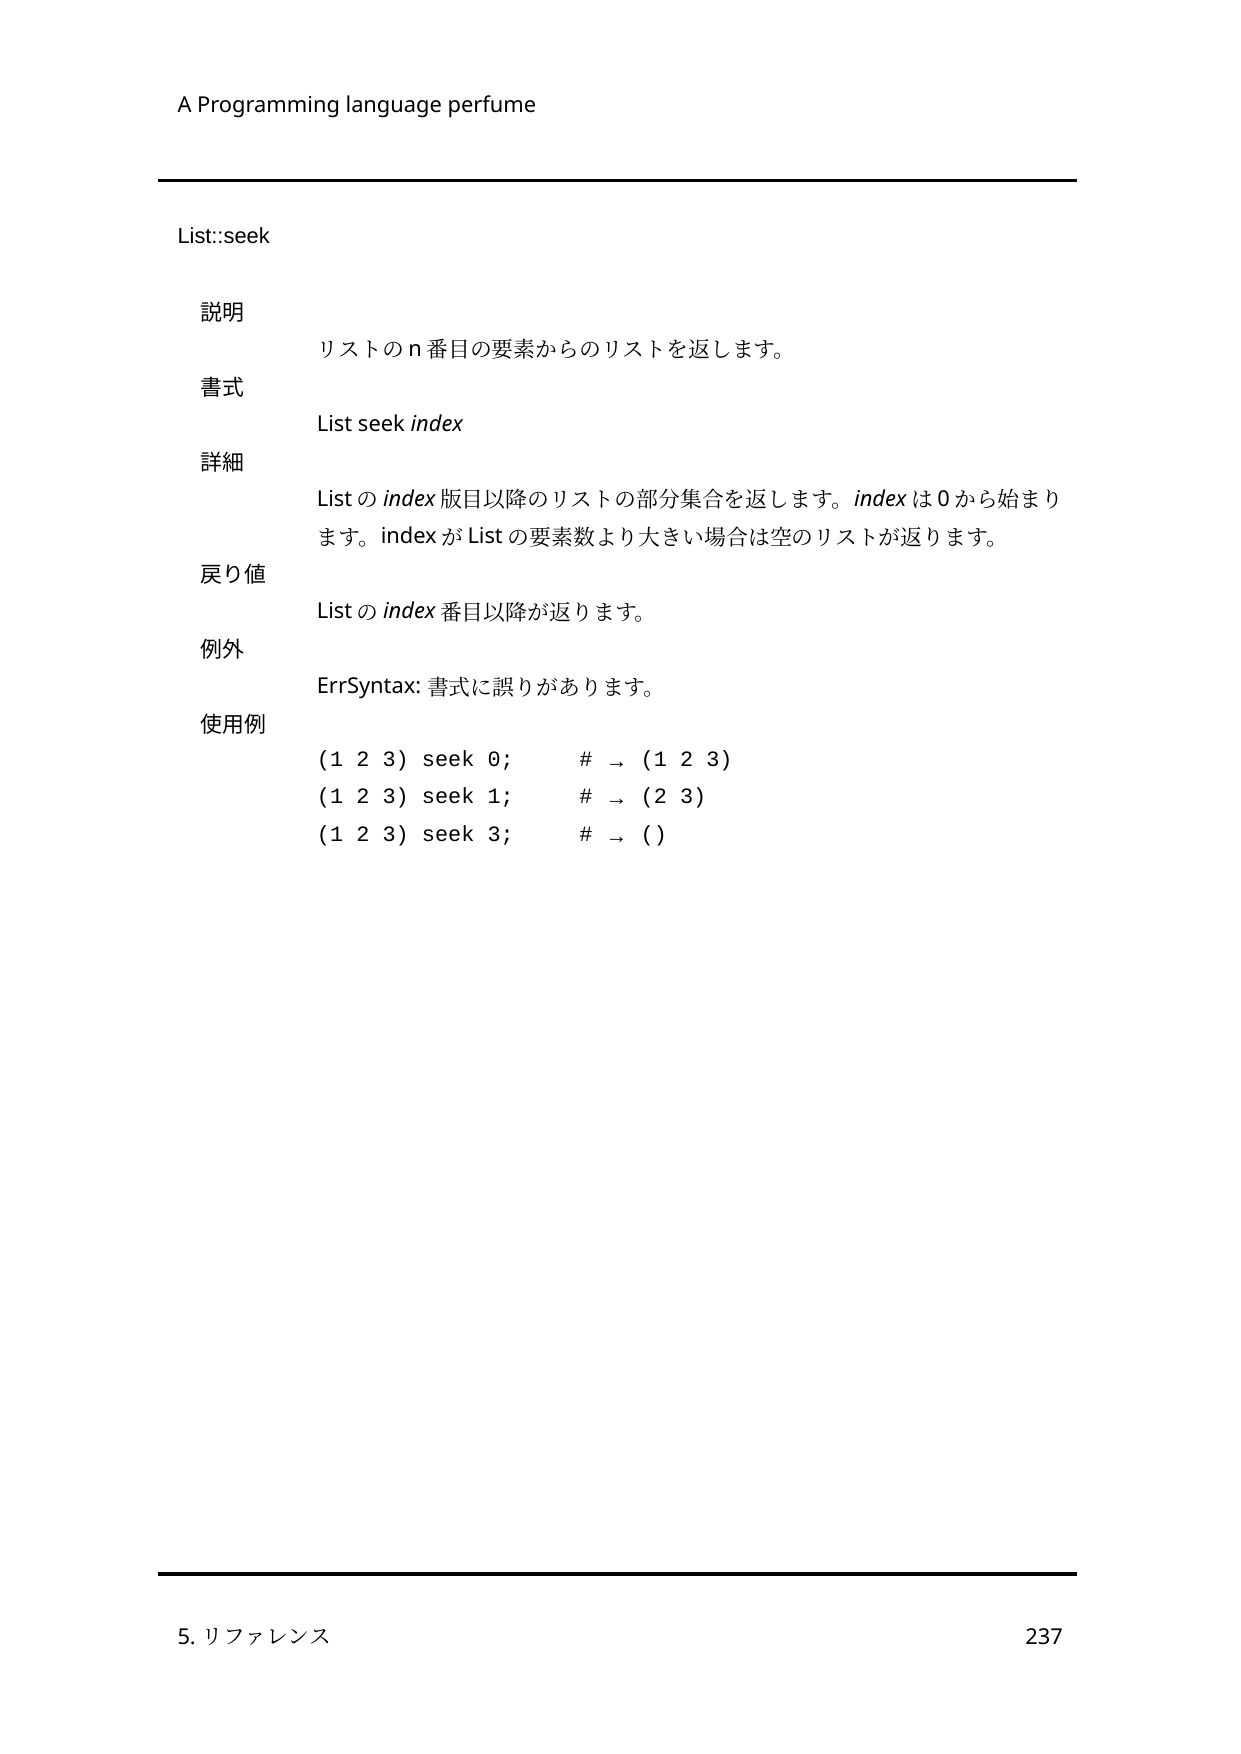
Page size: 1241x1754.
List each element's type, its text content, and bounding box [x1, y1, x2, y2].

table_cell List seek index [317, 367, 1063, 442]
table_cell 詳細 [200, 442, 317, 554]
table_cell 例外 [200, 629, 317, 704]
table_cell Listのindex番目以降が返ります。 [317, 554, 1063, 629]
table_cell 書式 [200, 367, 317, 442]
subtitle List::seek [177, 217, 1063, 254]
table_cell 使用例 [200, 704, 317, 854]
table_cell 戻り値 [200, 554, 317, 629]
table_cell (1 2 3) seek 0; # → (1 2 3) (1 2 3) seek 1; # → (2 3) (1 2 3) seek 3; # → () [317, 704, 1063, 854]
table_cell Listのindex版目以降のリストの部分集合を返します。indexは0から始まります。indexがListの要素数より大きい場合は空のリストが返ります。 [317, 442, 1063, 554]
table_header 説明 [200, 292, 317, 367]
table_cell ErrSyntax: 書式に誤りがあります。 [317, 629, 1063, 704]
table_header リストのn番目の要素からのリストを返します。 [317, 292, 1063, 367]
